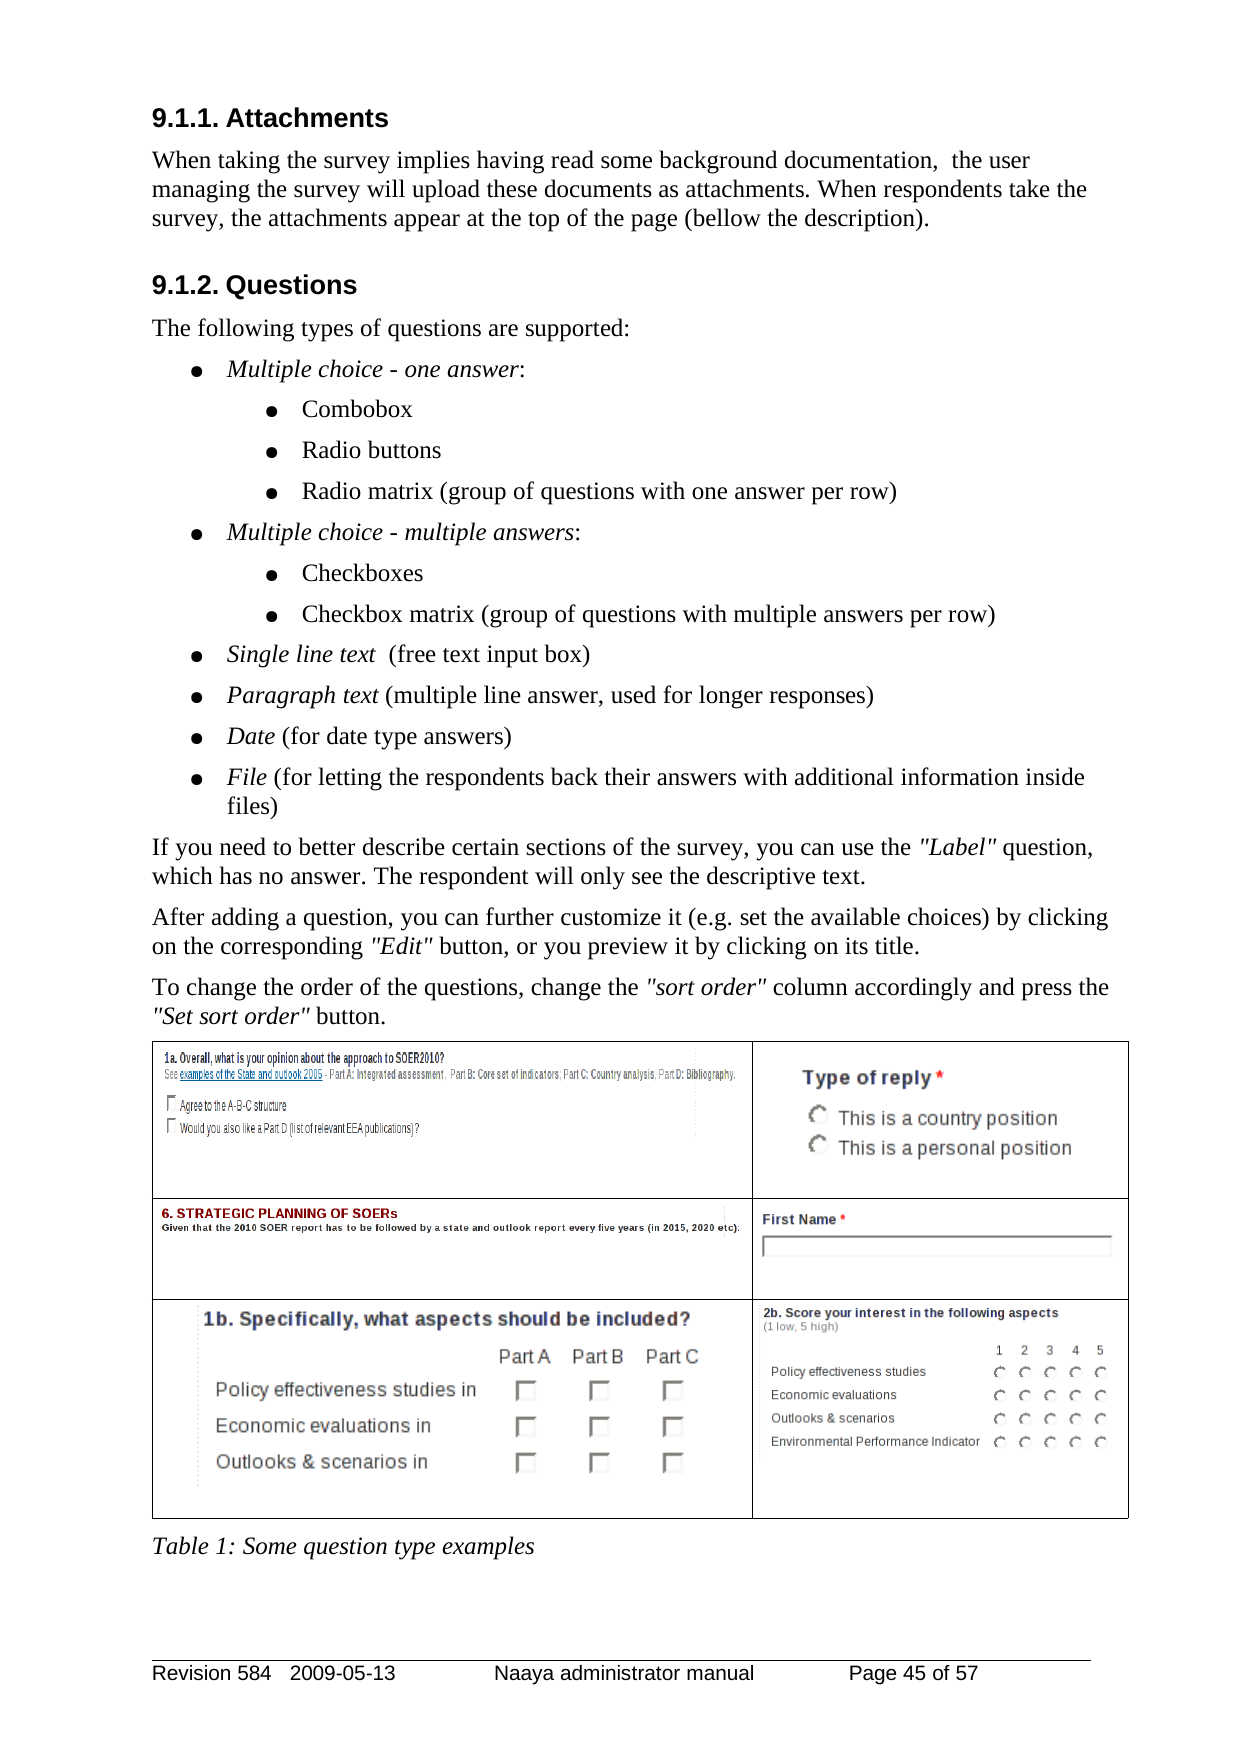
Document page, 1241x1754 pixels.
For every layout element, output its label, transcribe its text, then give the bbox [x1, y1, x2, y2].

picture [759, 1204, 1121, 1267]
table_cell [153, 1305, 752, 1518]
text The following types of questions are supported: [152, 313, 1128, 342]
subtitle Questions [152, 269, 1128, 300]
list Multiple choice - multiple answers: [189, 517, 1128, 546]
list Radio buttons [264, 435, 1128, 464]
list Paragraph text (multiple line answer, used for longer responses) [189, 680, 1128, 709]
list Date (for date type answers) [189, 721, 1128, 750]
table_cell [753, 1199, 1128, 1299]
table_cell [753, 1460, 1128, 1518]
list Checkboxes [264, 558, 1128, 587]
table_header [753, 1042, 1128, 1198]
table_cell [153, 1199, 752, 1299]
picture [798, 1047, 1082, 1166]
subtitle Attachments [152, 102, 1128, 133]
list File (for letting the respondents back their answers with additional information inside files) [189, 762, 1128, 820]
text After adding a question, you can further customize it (e.g. set the available choices) by clicking on the corresponding "Edit" button, or you preview it by clicking on its title. [152, 902, 1128, 960]
picture [159, 1204, 744, 1238]
text If you need to better describe certain sections of the survey, you can use the "Label" question, which has no answer. The respondent will only see the descriptive text. [152, 832, 1128, 890]
text To change the order of the questions, change the "sort order" column accordingly and press the "Set sort order" button. [152, 971, 1128, 1029]
table_header [153, 1042, 752, 1198]
table_cell [753, 1300, 1128, 1304]
list Multiple choice - one answer: [189, 353, 1128, 382]
list Checkbox matrix (group of questions with multiple answers per row) [264, 598, 1128, 627]
text When taking the survey implies having read some background documentation, the user managing the survey will upload these documents as attachments. When respondents take the survey, the attachments appear at the top of the page (bellow the description). [152, 145, 1128, 232]
text Table 1: Some question type examples [152, 1531, 1128, 1559]
list Single line text (free text input box) [189, 639, 1128, 668]
list Combobox [264, 394, 1128, 423]
picture [759, 1304, 1121, 1460]
table_cell [1121, 1305, 1128, 1459]
table_cell [753, 1305, 759, 1459]
picture [162, 1047, 741, 1142]
list Radio matrix (group of questions with one answer per row) [264, 476, 1128, 505]
table_cell [153, 1300, 752, 1304]
picture [197, 1304, 707, 1486]
